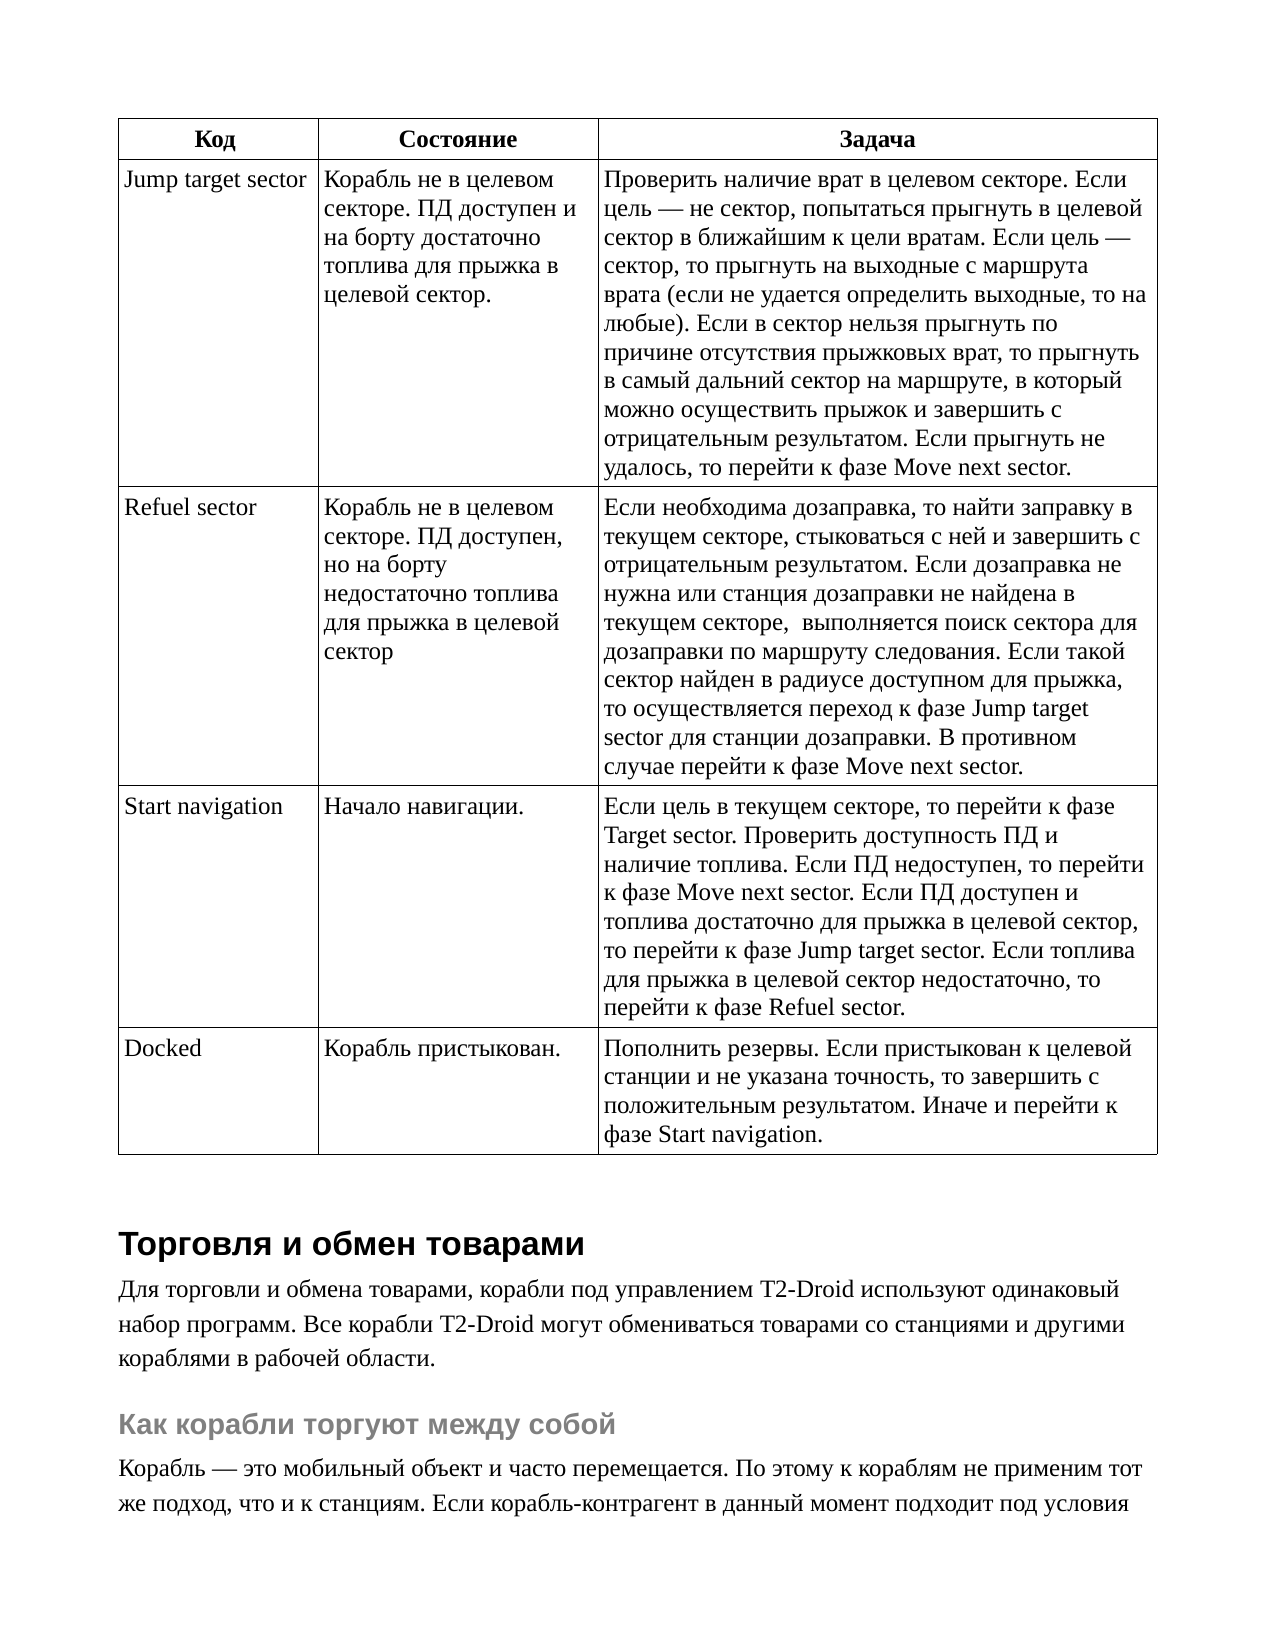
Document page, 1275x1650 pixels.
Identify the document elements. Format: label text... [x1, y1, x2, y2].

table_cell Start navigation [119, 786, 318, 1027]
table_cell Корабль пристыкован. [319, 1028, 598, 1153]
table_cell Корабль не в целевом секторе. ПД доступен, но на борту недостаточно топлива для прыжка в целевой сектор [319, 487, 598, 785]
table_cell Пополнить резервы. Если пристыкован к целевой станции и не указана точность, то завершить с положительным результатом. Иначе и перейти к фазе Start navigation. [599, 1028, 1157, 1153]
text Для торговли и обмена товарами, корабли под управлением T2-Droid используют одинаковый набор программ. Все корабли T2-Droid могут обмениваться товарами со станциями и другими кораблями в рабочей области. [118, 1274, 1157, 1372]
subtitle Торговля и обмен товарами [118, 1223, 1157, 1262]
table_cell Корабль не в целевом секторе. ПД доступен и на борту достаточно топлива для прыжка в целевой сектор. [319, 160, 598, 486]
table_header Состояние [319, 119, 598, 158]
table_header Код [119, 119, 318, 158]
table_cell Docked [119, 1028, 318, 1153]
table_cell Если необходима дозаправка, то найти заправку в текущем секторе, стыковаться с ней и завершить с отрицательным результатом. Если дозаправка не нужна или станция дозаправки не найдена в текущем секторе, выполняется поиск сектора для дозаправки по маршруту следования. Если такой сектор найден в радиусе доступном для прыжка, то осуществляется переход к фазе Jump target sector для станции дозаправки. В противном случае перейти к фазе Move next sector. [599, 487, 1157, 785]
table_cell Refuel sector [119, 487, 318, 785]
table_header Задача [599, 119, 1157, 158]
table_cell Если цель в текущем секторе, то перейти к фазе Target sector. Проверить доступность ПД и наличие топлива. Если ПД недоступен, то перейти к фазе Move next sector. Если ПД доступен и топлива достаточно для прыжка в целевой сектор, то перейти к фазе Jump target sector. Если топлива для прыжка в целевой сектор недостаточно, то перейти к фазе Refuel sector. [599, 786, 1157, 1027]
table_cell Проверить наличие врат в целевом секторе. Если цель — не сектор, попытаться прыгнуть в целевой сектор в ближайшим к цели вратам. Если цель — сектор, то прыгнуть на выходные с маршрута врата (если не удается определить выходные, то на любые). Если в сектор нельзя прыгнуть по причине отсутствия прыжковых врат, то прыгнуть в самый дальний сектор на маршруте, в который можно осуществить прыжок и завершить с отрицательным результатом. Если прыгнуть не удалось, то перейти к фазе Move next sector. [599, 160, 1157, 486]
text Корабль — это мобильный объект и часто перемещается. По этому к кораблям не применим тот же подход, что и к станциям. Если корабль-контрагент в данный момент подходит под условия [118, 1453, 1157, 1516]
table_cell Начало навигации. [319, 786, 598, 1027]
table_cell Jump target sector [119, 160, 318, 486]
subtitle Как корабли торгуют между собой [118, 1407, 1157, 1441]
